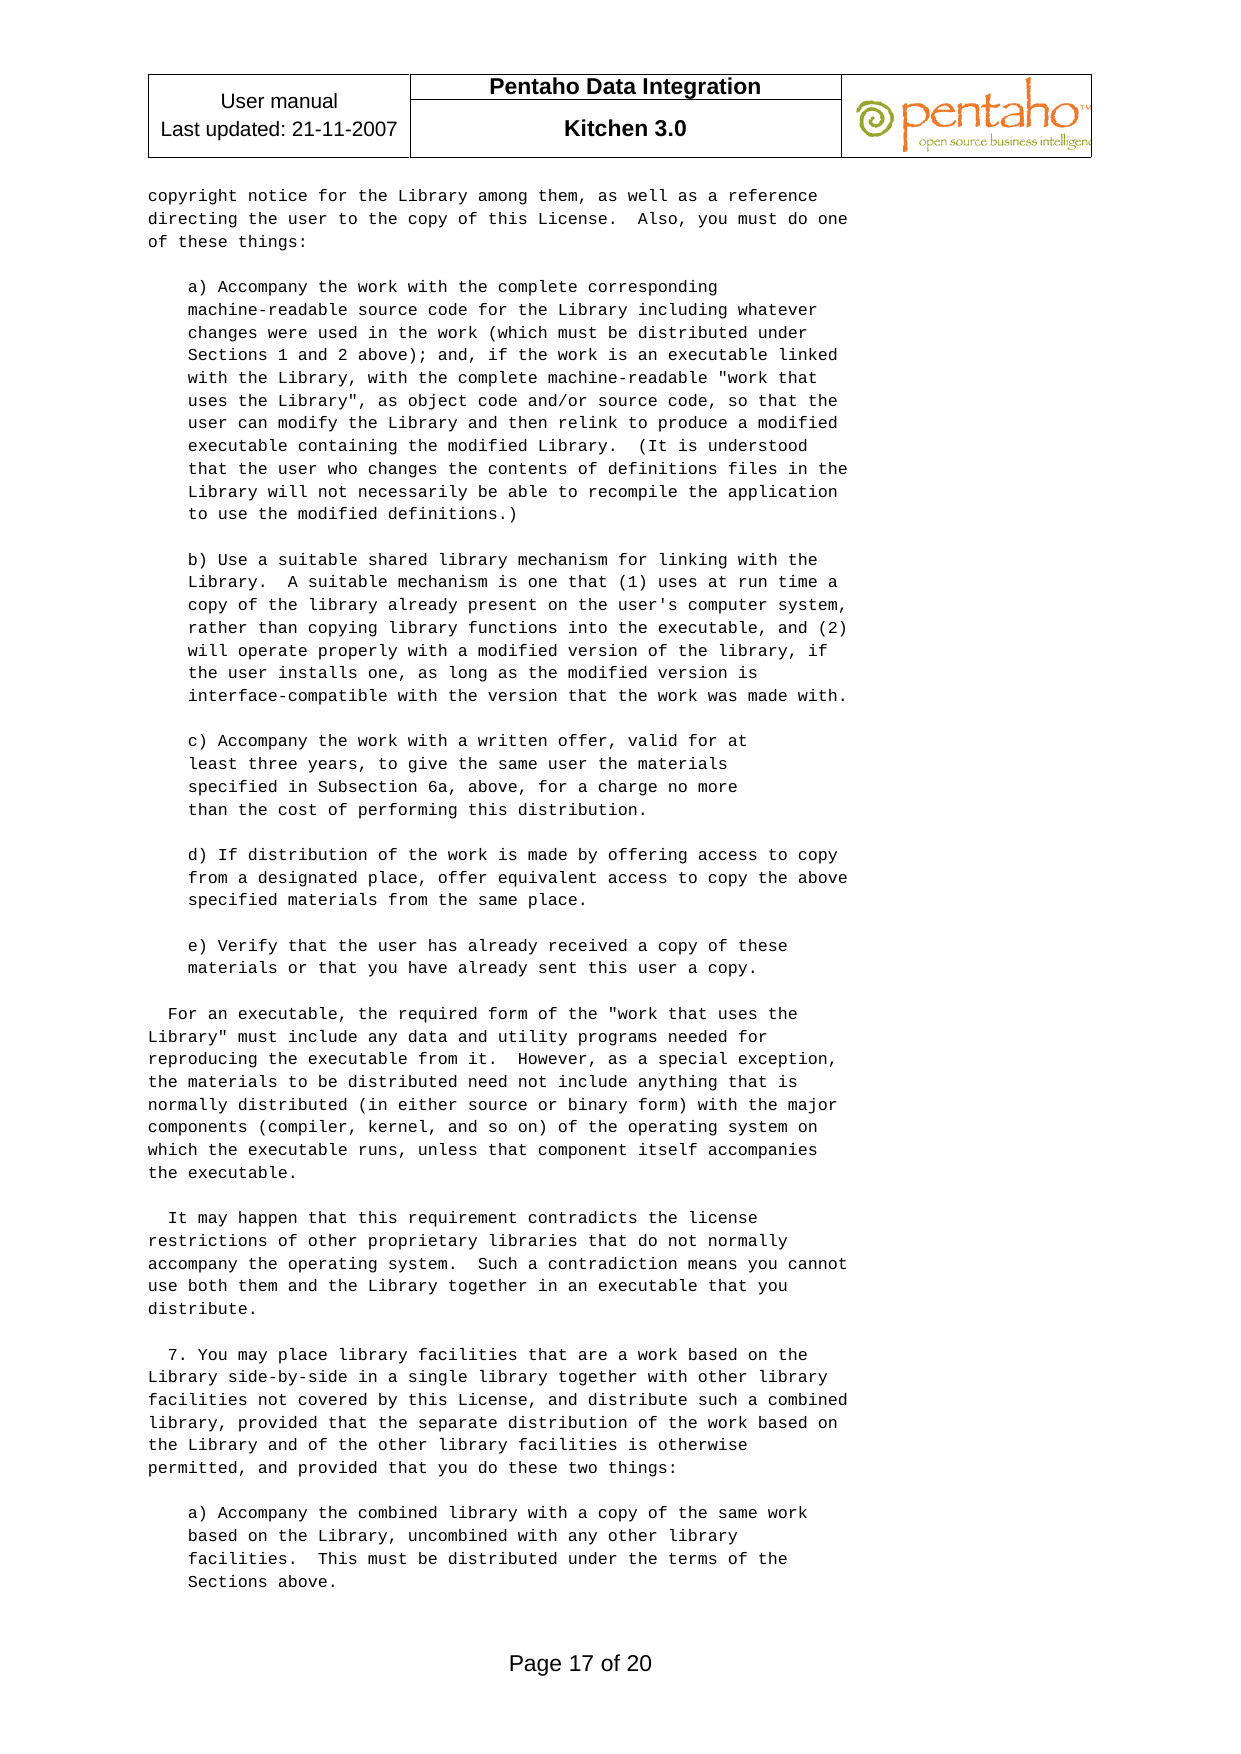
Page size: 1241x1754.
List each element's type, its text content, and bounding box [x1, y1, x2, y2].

text copyright notice for the Library among them, as well as a reference directing the user to the copy of this License. Also, you must do one of these things: a) Accompany the work with the complete corresponding machine-readable source code for the Library including whatever changes were used in the work (which must be distributed under Sections 1 and 2 above); and, if the work is an executable linked with the Library, with the complete machine-readable "work that uses the Library", as object code and/or source code, so that the user can modify the Library and then relink to produce a modified executable containing the modified Library. (It is understood that the user who changes the contents of definitions files in the Library will not necessarily be able to recompile the application to use the modified definitions.) b) Use a suitable shared library mechanism for linking with the Library. A suitable mechanism is one that (1) uses at run time a copy of the library already present on the user's computer system, rather than copying library functions into the executable, and (2) will operate properly with a modified version of the library, if the user installs one, as long as the modified version is interface-compatible with the version that the work was made with. c) Accompany the work with a written offer, valid for at least three years, to give the same user the materials specified in Subsection 6a, above, for a charge no more than the cost of performing this distribution. d) If distribution of the work is made by offering access to copy from a designated place, offer equivalent access to copy the above specified materials from the same place. e) Verify that the user has already received a copy of these materials or that you have already sent this user a copy. For an executable, the required form of the "work that uses the Library" must include any data and utility programs needed for reproducing the executable from it. However, as a special exception, the materials to be distributed need not include anything that is normally distributed (in either source or binary form) with the major components (compiler, kernel, and so on) of the operating system on which the executable runs, unless that component itself accompanies the executable. It may happen that this requirement contradicts the license restrictions of other proprietary libraries that do not normally accompany the operating system. Such a contradiction means you cannot use both them and the Library together in an executable that you distribute. 7. You may place library facilities that are a work based on the Library side-by-side in a single library together with other library facilities not covered by this License, and distribute such a combined library, provided that the separate distribution of the work based on the Library and of the other library facilities is otherwise permitted, and provided that you do these two things: a) Accompany the combined library with a copy of the same work based on the Library, uncombined with any other library facilities. This must be distributed under the terms of the Sections above. [148, 188, 1092, 1592]
